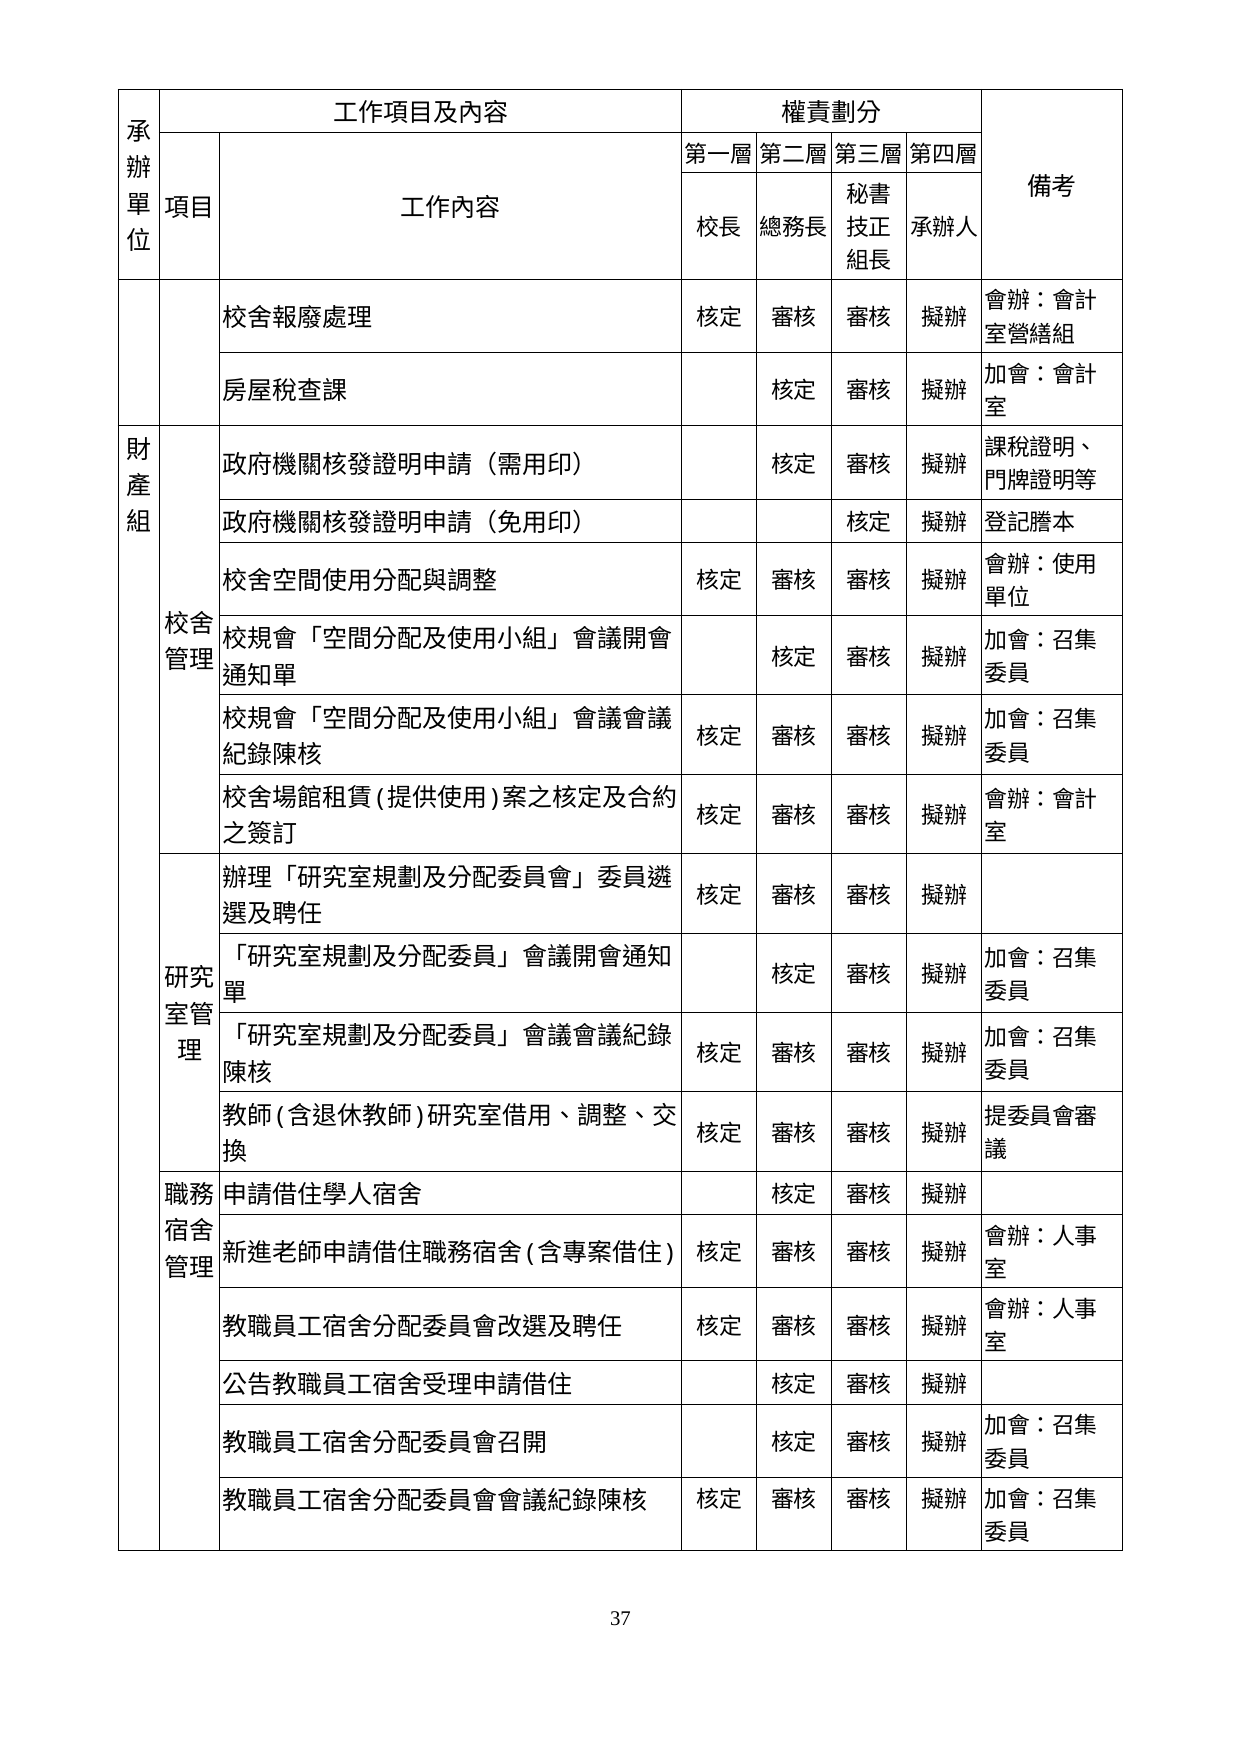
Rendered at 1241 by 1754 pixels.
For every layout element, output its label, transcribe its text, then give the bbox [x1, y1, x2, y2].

table_cell 擬辦 [907, 1013, 981, 1091]
table_cell 擬辦 [907, 1361, 981, 1403]
table_cell 審核 [832, 1361, 906, 1403]
table_cell 審核 [757, 1092, 831, 1171]
table_cell 會辦：使用單位 [982, 543, 1122, 615]
table_cell 「研究室規劃及分配委員」會議會議紀錄陳核 [220, 1013, 681, 1091]
table_cell [682, 426, 756, 498]
table_cell 擬辦 [907, 775, 981, 853]
table_cell 登記謄本 [982, 500, 1122, 542]
table_cell 審核 [832, 695, 906, 774]
table_cell 第四層 [907, 133, 981, 172]
table_cell 工作內容 [220, 133, 681, 278]
table_cell 核定 [682, 1478, 756, 1550]
table_cell 核定 [682, 1288, 756, 1360]
table_cell 擬辦 [907, 1215, 981, 1287]
table_cell 審核 [757, 854, 831, 932]
table_cell 審核 [832, 1405, 906, 1477]
table_cell 審核 [757, 1288, 831, 1360]
table_cell [119, 280, 159, 425]
table_cell 教師(含退休教師)研究室借用、調整、交換 [220, 1092, 681, 1171]
table_header 權責劃分 [682, 90, 981, 132]
table_cell 教職員工宿舍分配委員會改選及聘任 [220, 1288, 681, 1360]
table_cell 職務宿舍管理 [160, 1172, 219, 1550]
table_cell 核定 [682, 854, 756, 932]
table_cell 總務長 [757, 173, 831, 278]
table_cell 校舍報廢處理 [220, 280, 681, 352]
table_cell [682, 1361, 756, 1403]
table_cell 研究室管理 [160, 854, 219, 1171]
table_cell 審核 [757, 1478, 831, 1550]
table_cell 財產組 [119, 426, 159, 1550]
table_cell 核定 [757, 1405, 831, 1477]
table_cell 擬辦 [907, 934, 981, 1012]
table_cell 辦理「研究室規劃及分配委員會」委員遴選及聘任 [220, 854, 681, 932]
table_cell [682, 1172, 756, 1214]
table_cell 審核 [832, 854, 906, 932]
table_cell 加會：召集委員 [982, 1405, 1122, 1477]
table_cell 課稅證明、門牌證明等 [982, 426, 1122, 498]
table_cell 審核 [832, 353, 906, 425]
table_cell 核定 [682, 695, 756, 774]
table_cell 擬辦 [907, 616, 981, 694]
table_cell 項目 [160, 133, 219, 278]
table_cell [682, 500, 756, 542]
table_cell 公告教職員工宿舍受理申請借住 [220, 1361, 681, 1403]
table_cell 審核 [757, 775, 831, 853]
table_cell [682, 616, 756, 694]
table_cell [682, 934, 756, 1012]
table_cell [982, 1172, 1122, 1214]
table_cell [682, 1405, 756, 1477]
table_cell 校舍空間使用分配與調整 [220, 543, 681, 615]
table_cell 核定 [682, 543, 756, 615]
table_cell 加會：召集委員 [982, 695, 1122, 774]
table_cell 核定 [682, 1215, 756, 1287]
table_cell 政府機關核發證明申請（需用印） [220, 426, 681, 498]
table_cell 審核 [832, 934, 906, 1012]
table_cell 校舍管理 [160, 426, 219, 853]
table_cell 擬辦 [907, 500, 981, 542]
table_cell 第三層 [832, 133, 906, 172]
table_cell 教職員工宿舍分配委員會會議紀錄陳核 [220, 1478, 681, 1550]
table_cell 審核 [757, 695, 831, 774]
table_cell 會辦：人事室 [982, 1288, 1122, 1360]
table_header 工作項目及內容 [160, 90, 681, 132]
table_cell 校規會「空間分配及使用小組」會議會議紀錄陳核 [220, 695, 681, 774]
table_cell 審核 [757, 1215, 831, 1287]
table_cell 擬辦 [907, 854, 981, 932]
table_cell 審核 [757, 280, 831, 352]
table_cell 審核 [832, 616, 906, 694]
table_cell 申請借住學人宿舍 [220, 1172, 681, 1214]
table_cell 「研究室規劃及分配委員」會議開會通知單 [220, 934, 681, 1012]
table_header 承辦單位 [119, 90, 159, 278]
table_cell 房屋稅查課 [220, 353, 681, 425]
table_cell 核定 [757, 426, 831, 498]
table_cell 擬辦 [907, 426, 981, 498]
table_cell 提委員會審議 [982, 1092, 1122, 1171]
table_cell 審核 [832, 280, 906, 352]
table_cell 核定 [682, 775, 756, 853]
table_cell 第二層 [757, 133, 831, 172]
table_cell 核定 [757, 353, 831, 425]
table_cell 擬辦 [907, 1092, 981, 1171]
table_cell [757, 500, 831, 542]
table_cell 審核 [832, 426, 906, 498]
table_cell 校舍場館租賃(提供使用)案之核定及合約之簽訂 [220, 775, 681, 853]
table_cell 核定 [682, 280, 756, 352]
table_cell 加會：召集委員 [982, 616, 1122, 694]
table_cell 審核 [832, 1172, 906, 1214]
table_cell 核定 [757, 616, 831, 694]
table_cell 政府機關核發證明申請（免用印） [220, 500, 681, 542]
table_cell 加會：召集委員 [982, 1013, 1122, 1091]
table_cell 審核 [757, 1013, 831, 1091]
table_cell 核定 [682, 1092, 756, 1171]
table_cell 擬辦 [907, 353, 981, 425]
table_cell 擬辦 [907, 280, 981, 352]
table_cell 會辦：會計室營繕組 [982, 280, 1122, 352]
table_cell 審核 [832, 1092, 906, 1171]
table_header 備考 [982, 90, 1122, 278]
table_cell 擬辦 [907, 1405, 981, 1477]
table_cell 擬辦 [907, 1288, 981, 1360]
table_cell 核定 [682, 1013, 756, 1091]
table_cell 承辦人 [907, 173, 981, 278]
table_cell 審核 [832, 543, 906, 615]
table_cell 審核 [832, 1478, 906, 1550]
table_cell 審核 [832, 1288, 906, 1360]
table_cell 審核 [832, 1215, 906, 1287]
table_cell [160, 280, 219, 425]
table_cell 擬辦 [907, 1478, 981, 1550]
table_cell 會辦：人事室 [982, 1215, 1122, 1287]
table_cell 核定 [757, 934, 831, 1012]
table_cell [982, 854, 1122, 932]
table_cell 校規會「空間分配及使用小組」會議開會通知單 [220, 616, 681, 694]
table_cell [982, 1361, 1122, 1403]
table_cell 會辦：會計室 [982, 775, 1122, 853]
table_cell 校長 [682, 173, 756, 278]
table_cell [682, 353, 756, 425]
table_cell 加會：召集委員 [982, 1478, 1122, 1550]
table_cell 審核 [832, 1013, 906, 1091]
table_cell 審核 [832, 775, 906, 853]
table_cell 擬辦 [907, 543, 981, 615]
table_cell 核定 [832, 500, 906, 542]
table_cell 新進老師申請借住職務宿舍(含專案借住) [220, 1215, 681, 1287]
table_cell 核定 [757, 1172, 831, 1214]
table_cell 核定 [757, 1361, 831, 1403]
table_cell 審核 [757, 543, 831, 615]
table_cell 秘書 技正 組長 [832, 173, 906, 278]
table_cell 加會：會計室 [982, 353, 1122, 425]
table_cell 擬辦 [907, 1172, 981, 1214]
table_cell 第一層 [682, 133, 756, 172]
table_cell 教職員工宿舍分配委員會召開 [220, 1405, 681, 1477]
table_cell 加會：召集委員 [982, 934, 1122, 1012]
table_cell 擬辦 [907, 695, 981, 774]
